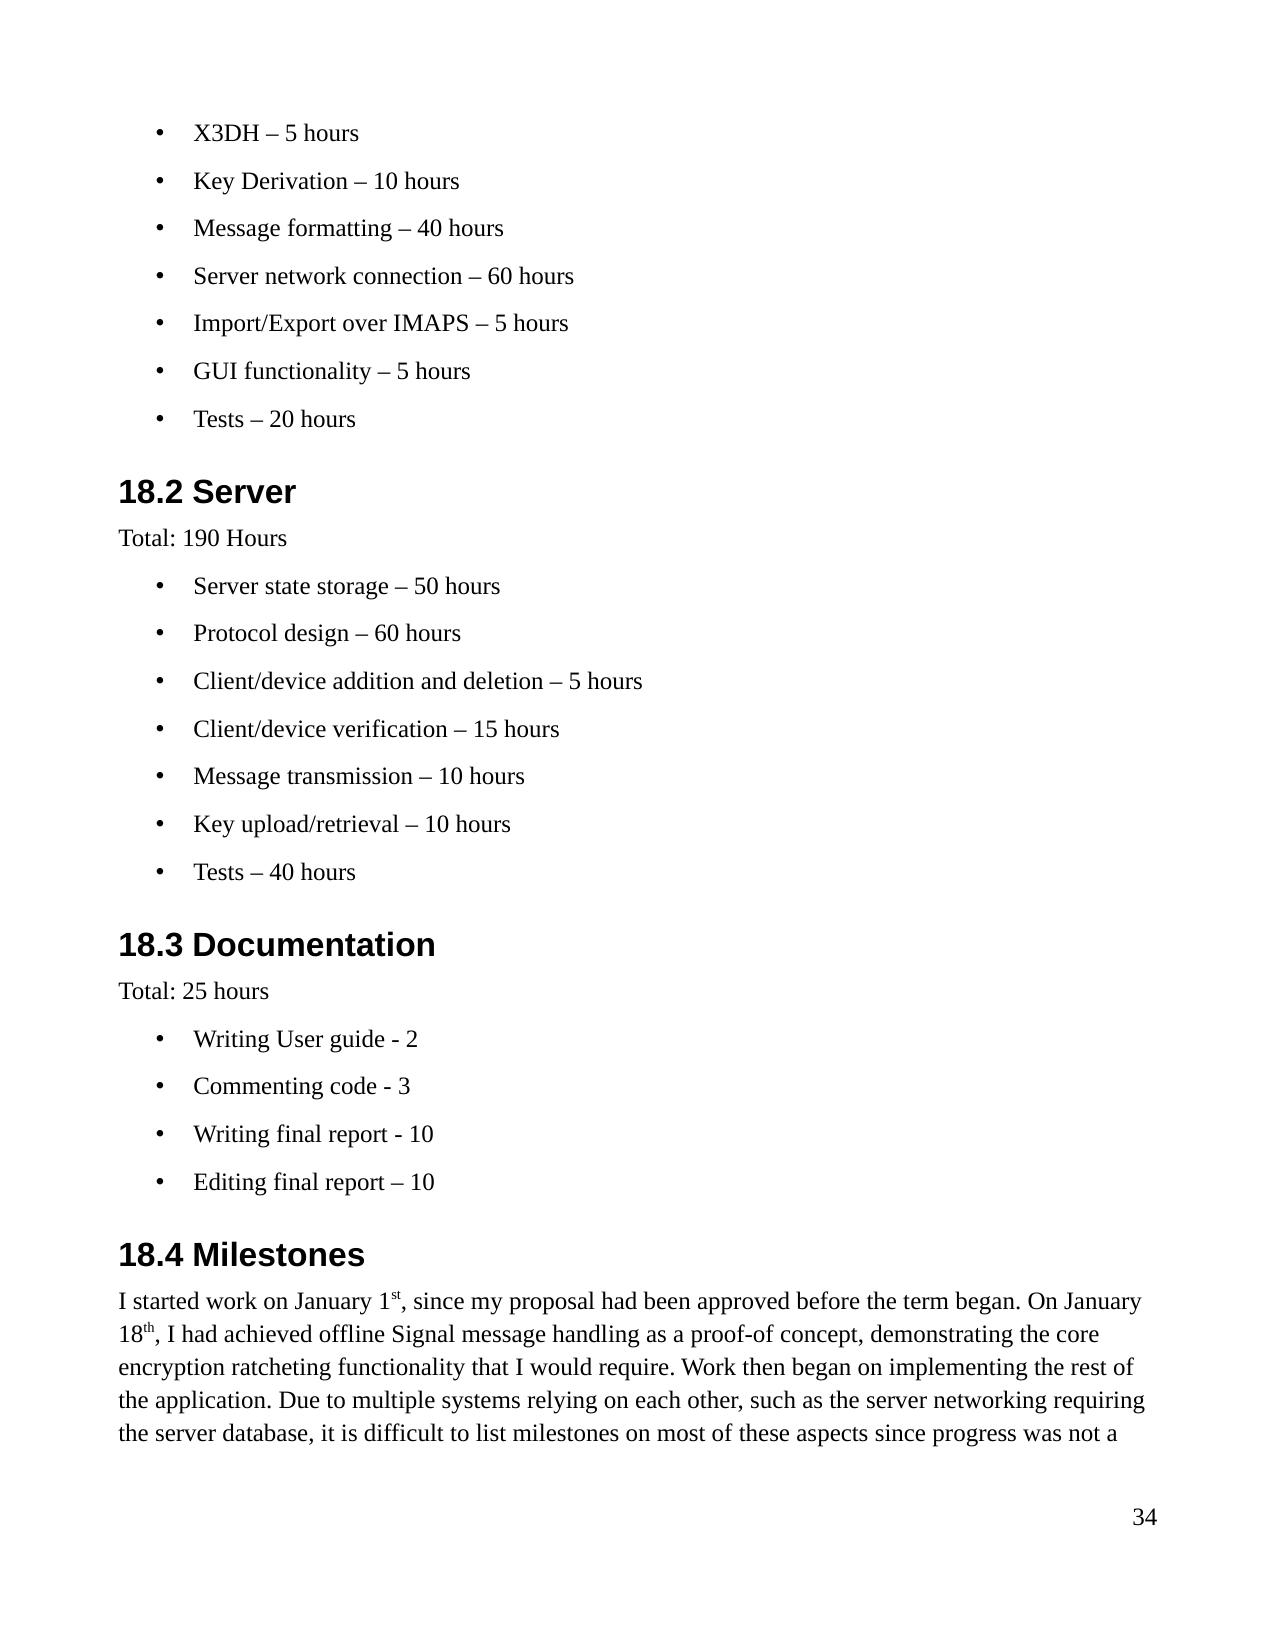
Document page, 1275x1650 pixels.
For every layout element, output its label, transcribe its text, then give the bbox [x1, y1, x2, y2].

subtitle Server [118, 472, 1157, 511]
list Message formatting – 40 hours [156, 213, 1157, 242]
subtitle Documentation [118, 925, 1157, 964]
list X3DH – 5 hours [156, 118, 1157, 147]
text Total: 190 Hours [118, 523, 1157, 552]
text Total: 25 hours [118, 976, 1157, 1005]
list Message transmission – 10 hours [156, 761, 1157, 790]
text I started work on January 1st, since my proposal had been approved before the term began. On January 18th, I had achieved offline Signal message handling as a proof-of concept, demonstrating the core encryption ratcheting functionality that I would require. Work then began on implementing the rest of the application. Due to multiple systems relying on each other, such as the server networking requiring the server database, it is difficult to list milestones on most of these aspects since progress was not a [118, 1286, 1157, 1447]
list Server state storage – 50 hours [156, 571, 1157, 600]
list Tests – 40 hours [156, 857, 1157, 885]
list Tests – 20 hours [156, 404, 1157, 432]
list Commenting code - 3 [156, 1071, 1157, 1100]
list Protocol design – 60 hours [156, 618, 1157, 647]
list Import/Export over IMAPS – 5 hours [156, 308, 1157, 337]
subtitle Milestones [118, 1235, 1157, 1274]
list GUI functionality – 5 hours [156, 356, 1157, 385]
list Writing User guide - 2 [156, 1024, 1157, 1052]
list Client/device verification – 15 hours [156, 714, 1157, 742]
list Key Derivation – 10 hours [156, 166, 1157, 194]
list Writing final report - 10 [156, 1119, 1157, 1148]
list Client/device addition and deletion – 5 hours [156, 666, 1157, 695]
list Key upload/retrieval – 10 hours [156, 809, 1157, 838]
list Editing final report – 10 [156, 1167, 1157, 1195]
list Server network connection – 60 hours [156, 261, 1157, 290]
